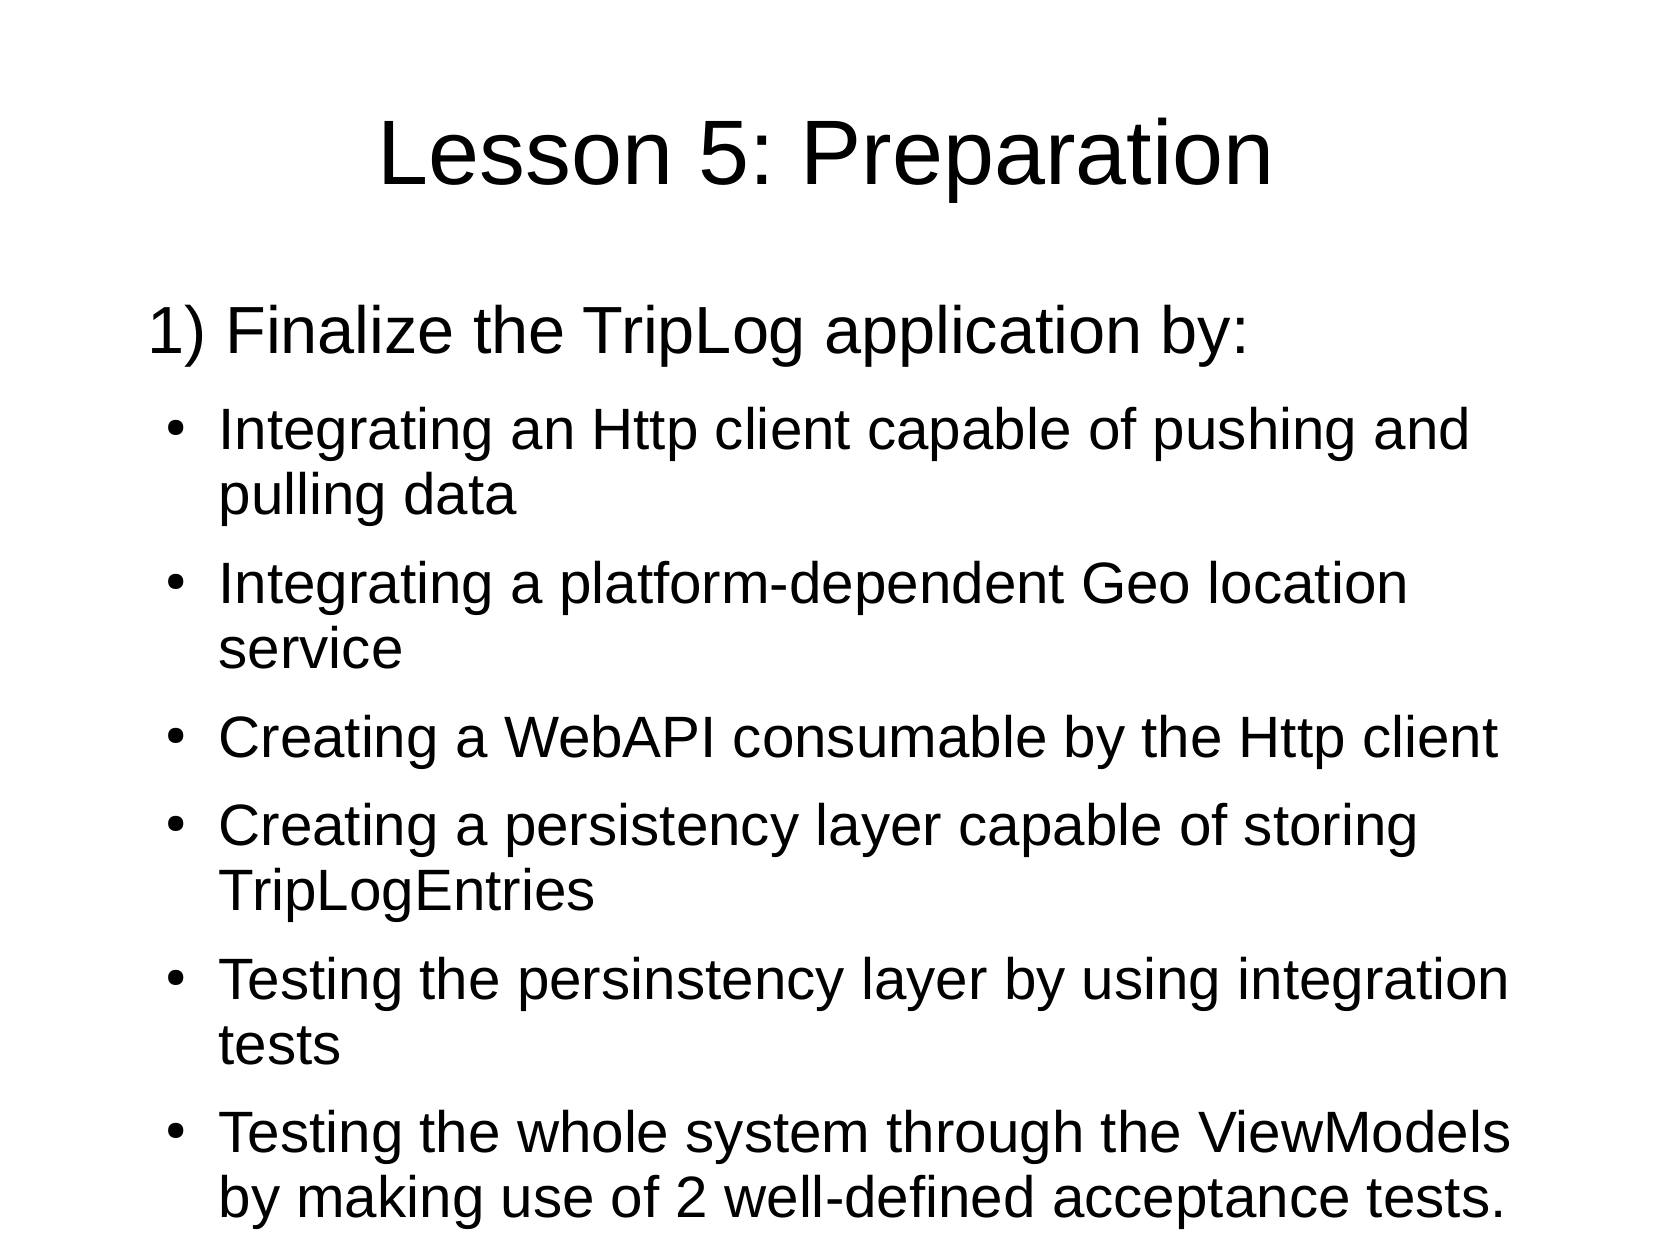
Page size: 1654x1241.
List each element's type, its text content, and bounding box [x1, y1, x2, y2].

list 1) Finalize the TripLog application by: Integrating an Http client capable of pushing and pulling data Integrating a platform-dependent Geo location service Creating a WebAPI consumable by the Http client Creating a persistency layer capable of storing TripLogEntries Testing the persinstency layer by using integration tests Testing the whole system through the ViewModels by making use of 2 well-defined acceptance tests. [76, 292, 1565, 1241]
title Lesson 5: Preparation [82, 49, 1571, 257]
